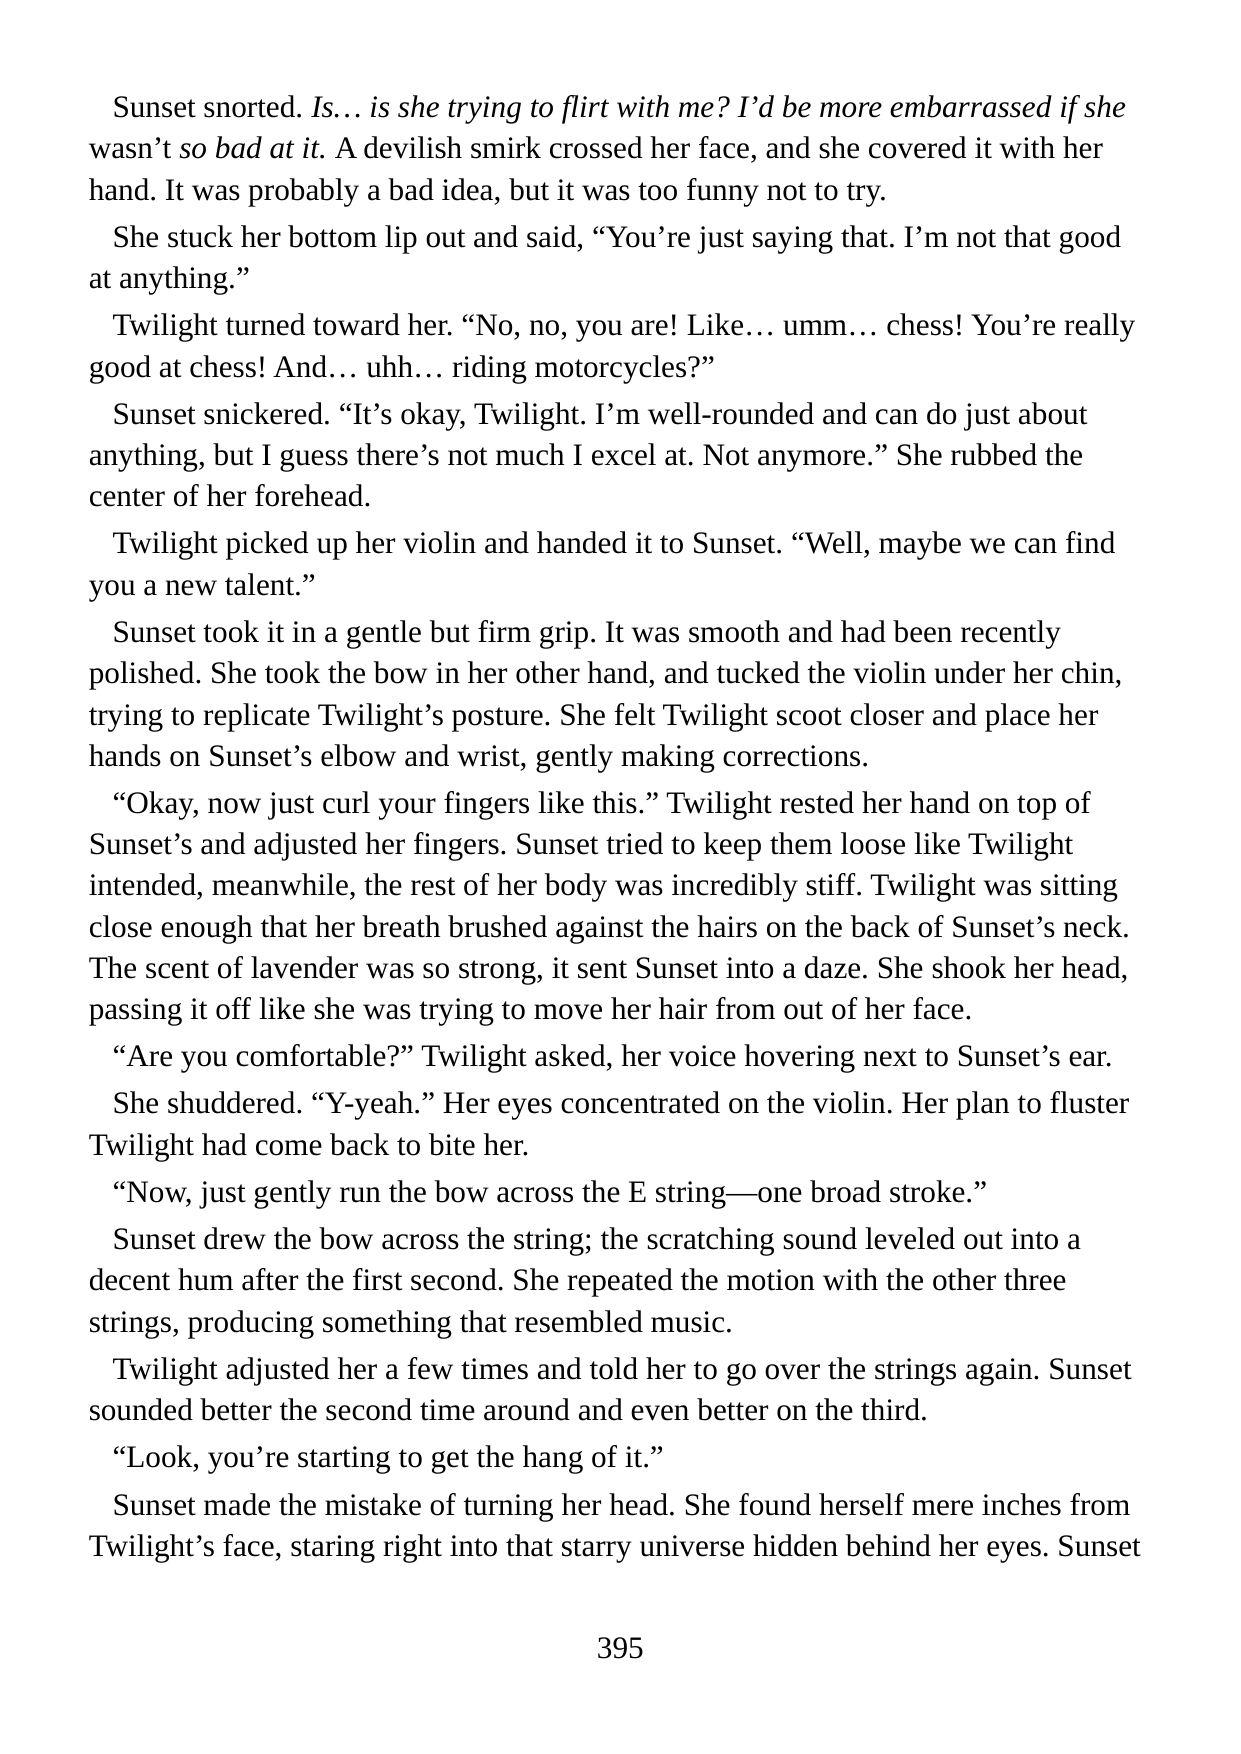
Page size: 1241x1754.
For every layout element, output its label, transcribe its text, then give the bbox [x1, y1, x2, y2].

text Sunset drew the bow across the string; the scratching sound leveled out into a decent hum after the first second. She repeated the motion with the other three strings, producing something that resembled music. [88, 1220, 1152, 1339]
text Twilight turned toward her. “No, no, you are! Like… umm… chess! You’re really good at chess! And… uhh… riding motorcycles?” [88, 307, 1152, 384]
text “Look, you’re starting to get the hang of it.” [88, 1438, 1152, 1474]
text “Now, just gently run the bow across the E string—one broad stroke.” [88, 1173, 1152, 1209]
text Twilight picked up her violin and handed it to Sunset. “Well, maybe we can find you a new talent.” [88, 525, 1152, 602]
text She stuck her bottom lip out and said, “You’re just saying that. I’m not that good at anything.” [88, 218, 1152, 295]
text “Okay, now just curl your fingers like this.” Twilight rested her hand on top of Sunset’s and adjusted her fingers. Sunset tried to keep them loose like Twilight intended, meanwhile, the rest of her body was incredibly stiff. Twilight was sitting close enough that her breath brushed against the hairs on the back of Sunset’s neck. The scent of lavender was so strong, it sent Sunset into a daze. She shook her head, passing it off like she was trying to move her hair from out of her face. [88, 784, 1152, 1026]
text “Are you comfortable?” Twilight asked, her voice hovering next to Sunset’s ear. [88, 1038, 1152, 1073]
text Sunset snorted. Is… is she trying to flirt with me? I’d be more embarrassed if she wasn’t so bad at it. A devilish smirk crossed her face, and she covered it with her hand. It was probably a bad idea, but it was too funny not to try. [88, 88, 1152, 207]
text Twilight adjusted her a few times and told her to go over the strings again. Sunset sounded better the second time around and even better on the third. [88, 1350, 1152, 1427]
text Sunset took it in a gentle but firm grip. It was smooth and had been recently polished. She took the bow in her other hand, and tucked the violin under her chin, trying to replicate Twilight’s posture. She felt Twilight scoot closer and place her hands on Sunset’s elbow and wrist, gently making corrections. [88, 613, 1152, 773]
text She shuddered. “Y-yeah.” Her eyes concentrated on the violin. Her plan to fluster Twilight had come back to bite her. [88, 1085, 1152, 1162]
text Sunset snickered. “It’s okay, Twilight. I’m well-rounded and can do just about anything, but I guess there’s not much I excel at. Not anymore.” She rubbed the center of her forehead. [88, 395, 1152, 513]
text Sunset made the mistake of turning her head. She found herself mere inches from Twilight’s face, staring right into that starry universe hidden behind her eyes. Sunset [88, 1486, 1152, 1563]
